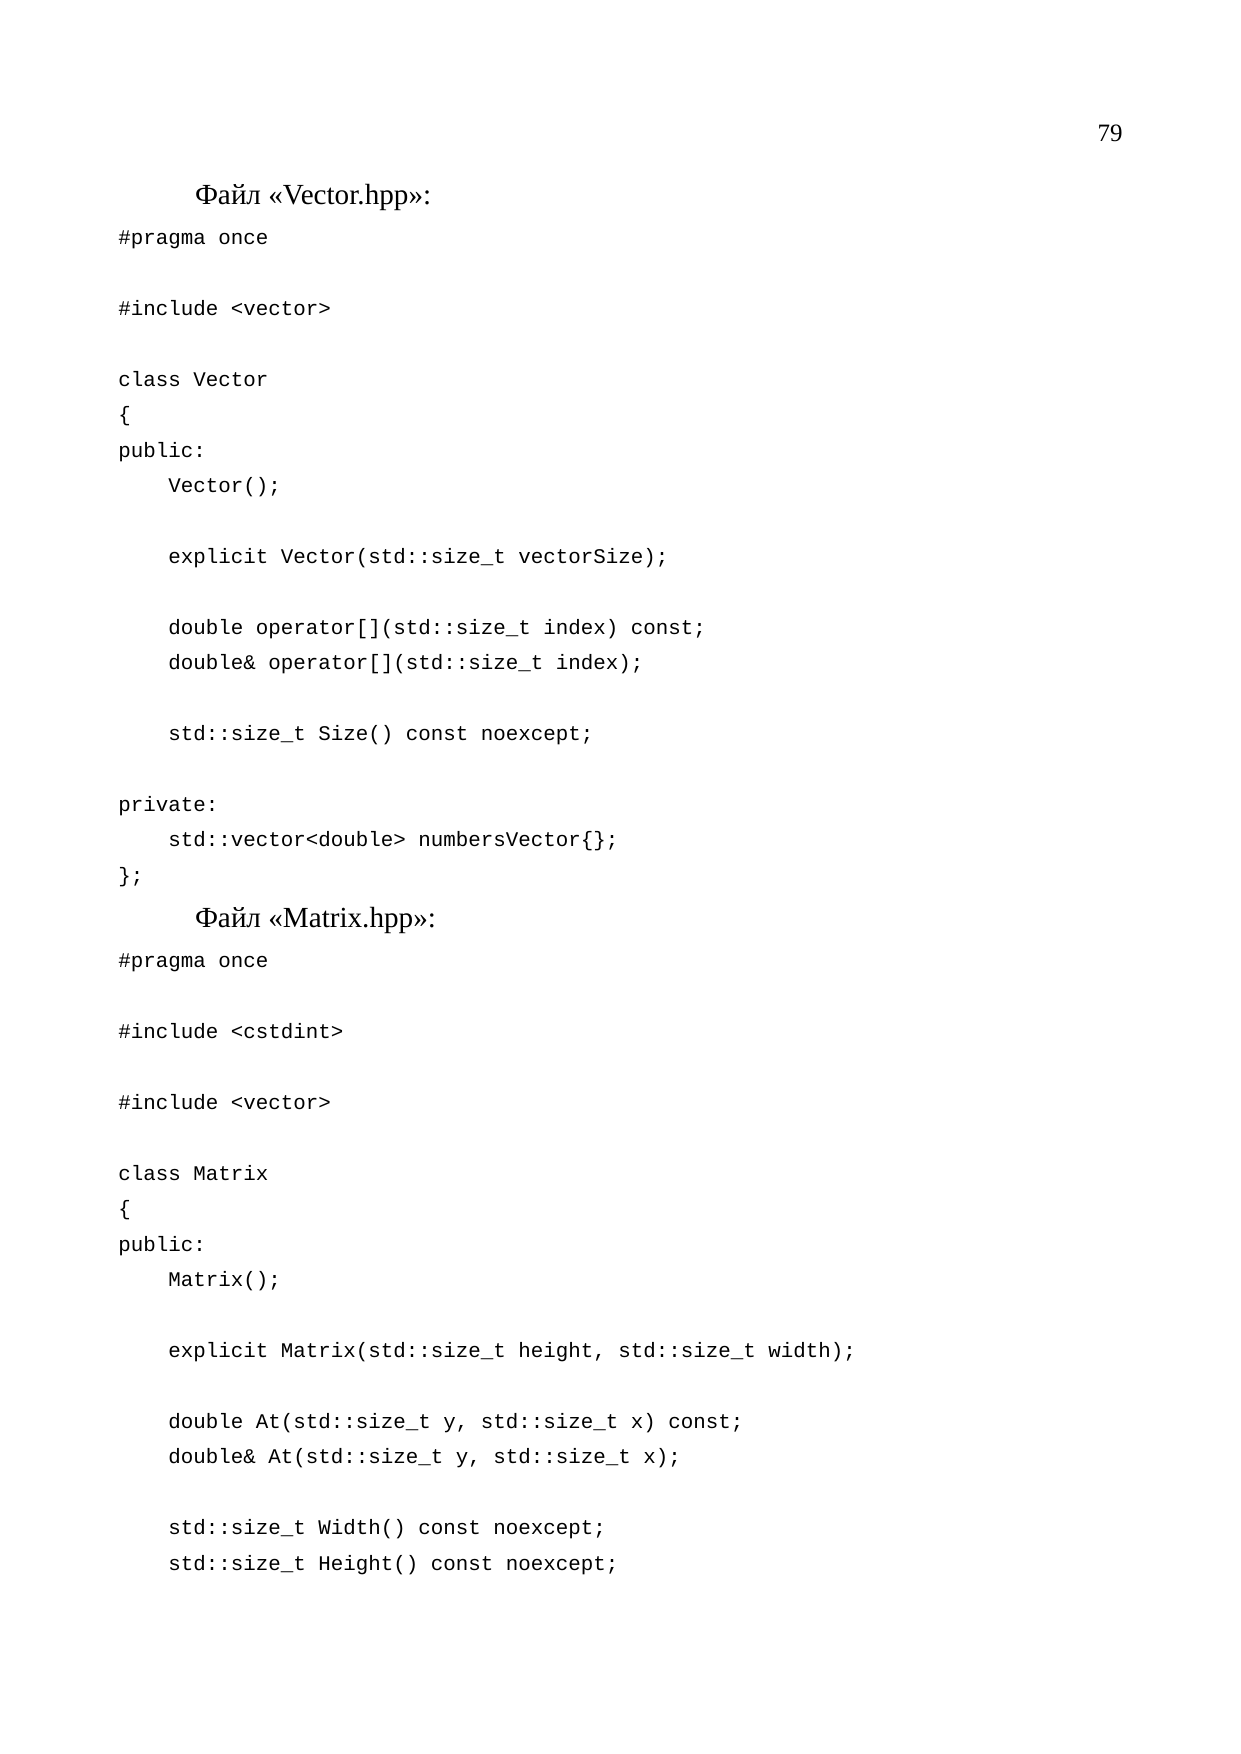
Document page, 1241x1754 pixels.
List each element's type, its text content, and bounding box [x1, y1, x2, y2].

text double operator[](std::size_t index) const; [118, 617, 1122, 640]
text std::size_t Width() const noexcept; [118, 1517, 1122, 1541]
text Vector(); [118, 475, 1122, 499]
text double& At(std::size_t y, std::size_t x); [118, 1446, 1122, 1470]
text explicit Matrix(std::size_t height, std::size_t width); [118, 1340, 1122, 1364]
text explicit Vector(std::size_t vectorSize); [118, 546, 1122, 569]
text #include <vector> [118, 298, 1122, 322]
text Файл «Vector.hpp»: [118, 177, 1122, 210]
text std::vector<double> numbersVector{}; [118, 829, 1122, 853]
text std::size_t Size() const noexcept; [118, 723, 1122, 747]
text double& operator[](std::size_t index); [118, 652, 1122, 676]
text private: [118, 794, 1122, 817]
text #include <vector> [118, 1092, 1122, 1116]
text #include <cstdint> [118, 1021, 1122, 1045]
text #pragma once [118, 950, 1122, 974]
text class Matrix [118, 1163, 1122, 1187]
text double At(std::size_t y, std::size_t x) const; [118, 1411, 1122, 1434]
text }; [118, 865, 1122, 888]
text std::size_t Height() const noexcept; [118, 1552, 1122, 1576]
text class Vector [118, 369, 1122, 392]
text public: [118, 440, 1122, 463]
text public: [118, 1234, 1122, 1257]
text { [118, 404, 1122, 428]
text { [118, 1198, 1122, 1222]
text Matrix(); [118, 1269, 1122, 1293]
text Файл «Matrix.hpp»: [118, 900, 1122, 934]
text #pragma once [118, 227, 1122, 251]
